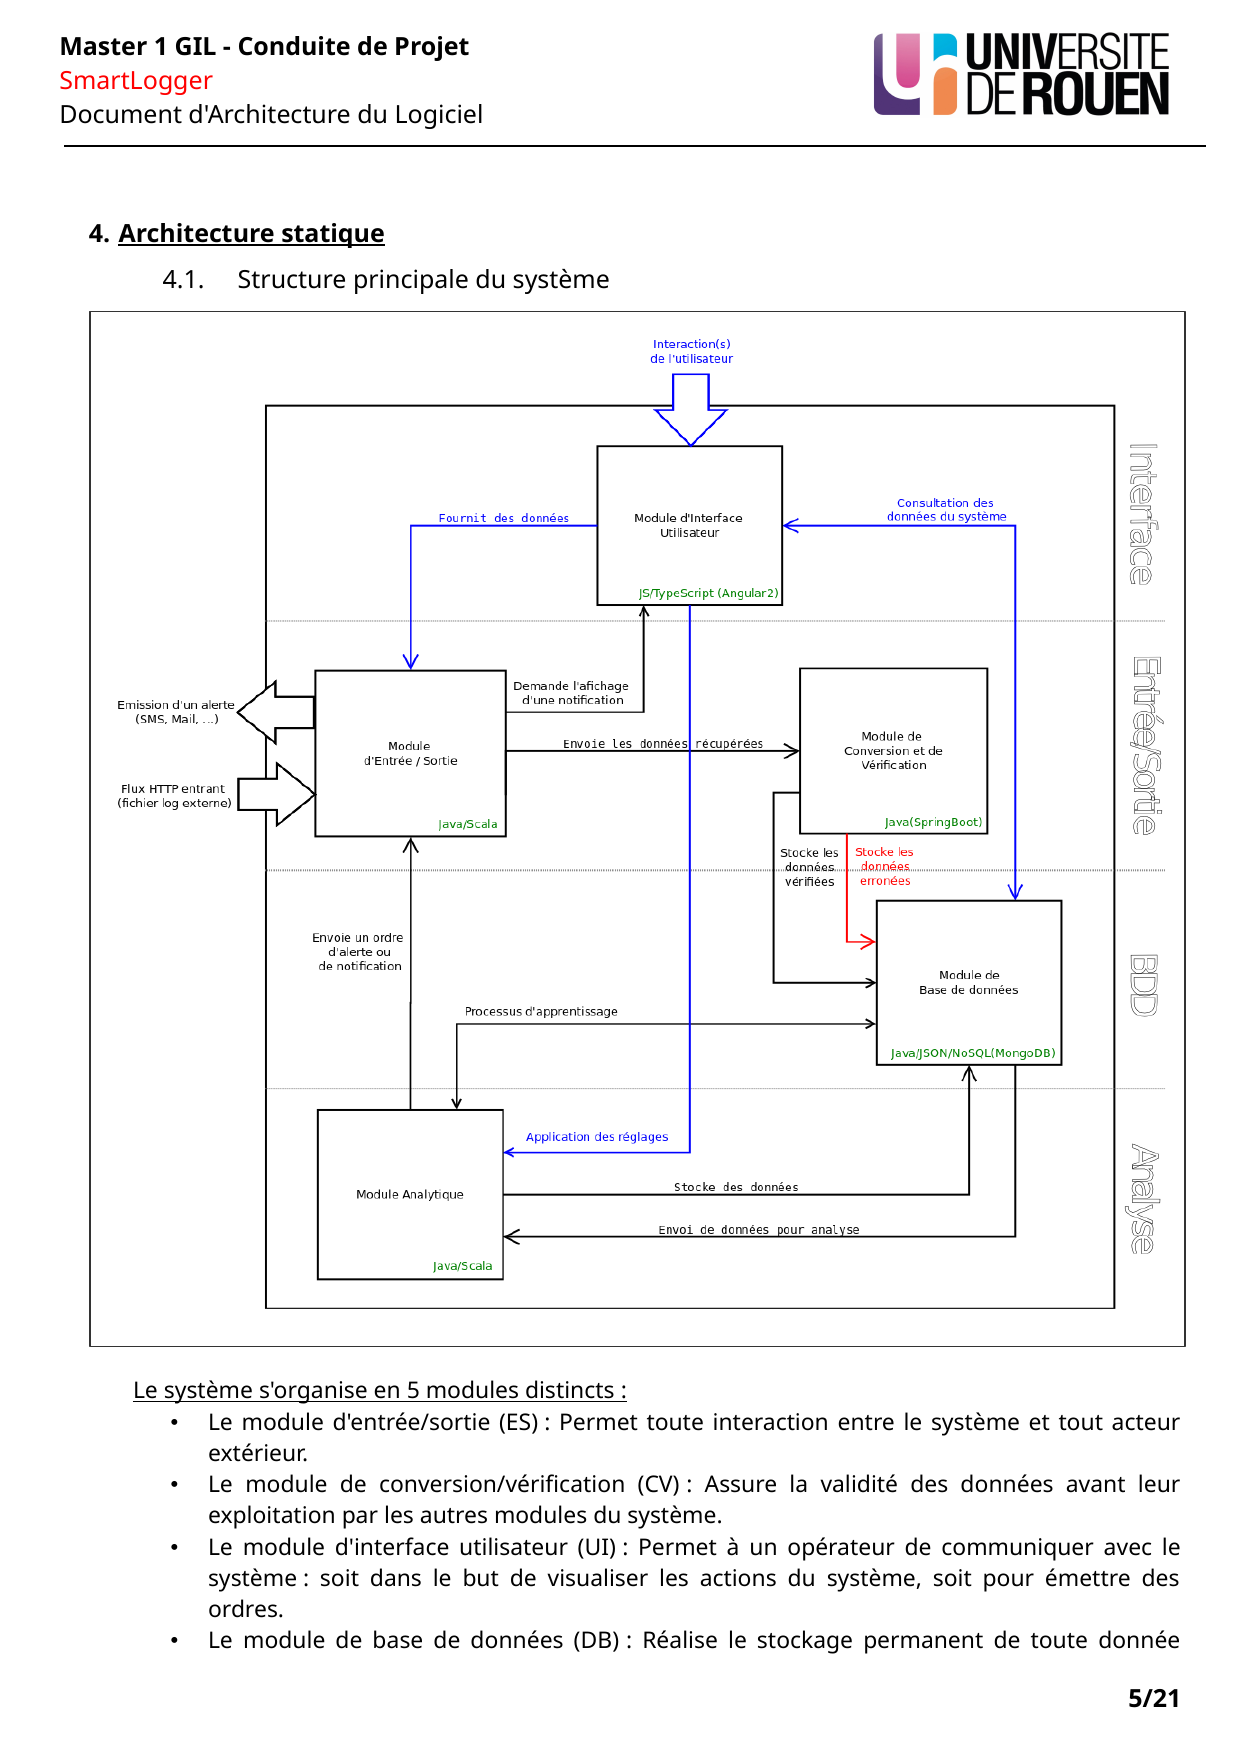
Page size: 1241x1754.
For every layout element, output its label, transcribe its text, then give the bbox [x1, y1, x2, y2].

subtitle Architecture statique [89, 216, 1181, 250]
list Le module de conversion/vérification (CV) : Assure la validité des données avant leur exploitation par les autres modules du système. [170, 1468, 1181, 1531]
picture [117, 337, 1166, 1309]
picture [872, 32, 1170, 118]
subtitle Structure principale du système [162, 262, 1181, 296]
text Le système s'organise en 5 modules distincts : [133, 1374, 1181, 1406]
list Le module d'interface utilisateur (UI) : Permet à un opérateur de communiquer avec le système : soit dans le but de visualiser les actions du système, soit pour émettre des ordres. [170, 1531, 1181, 1624]
list Le module de base de données (DB) : Réalise le stockage permanent de toute donnée [170, 1624, 1181, 1656]
list Le module d'entrée/sortie (ES) : Permet toute interaction entre le système et tout acteur extérieur. [170, 1406, 1181, 1468]
